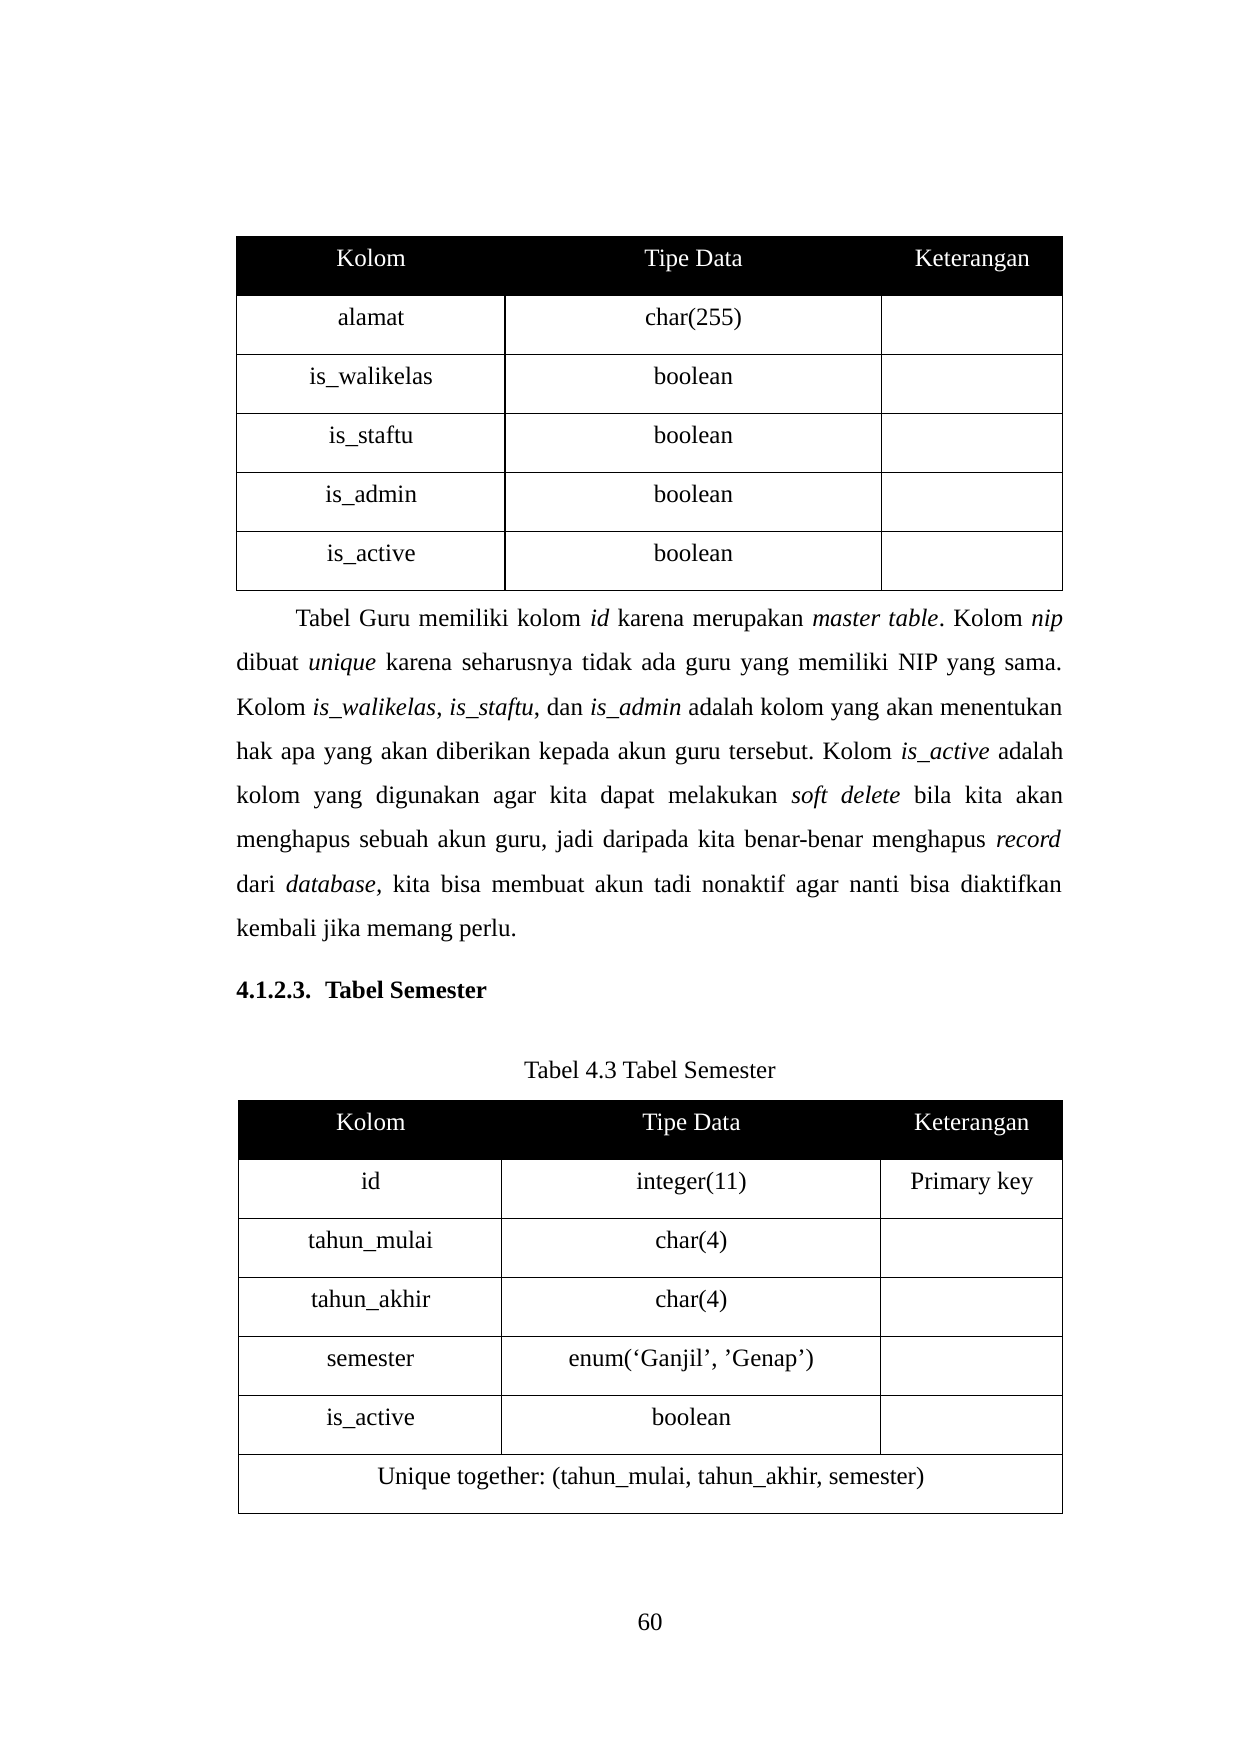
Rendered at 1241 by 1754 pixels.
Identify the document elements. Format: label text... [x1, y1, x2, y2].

table_header Keterangan [881, 1101, 1062, 1159]
table_header Tipe Data [502, 1101, 880, 1159]
table_cell [881, 1278, 1062, 1336]
table_cell [881, 1337, 1062, 1395]
text Tabel Guru memiliki kolom id karena merupakan master table. Kolom nip dibuat unique karena seharusnya tidak ada guru yang memiliki NIP yang sama. Kolom is_walikelas, is_staftu, dan is_admin adalah kolom yang akan menentukan hak apa yang akan diberikan kepada akun guru tersebut. Kolom is_active adalah kolom yang digunakan agar kita dapat melakukan soft delete bila kita akan menghapus sebuah akun guru, jadi daripada kita benar-benar menghapus record dari database, kita bisa membuat akun tadi nonaktif agar nanti bisa diaktifkan kembali jika memang perlu. [236, 591, 1063, 945]
table_header Tipe Data [506, 237, 881, 295]
table_cell char(4) [502, 1219, 880, 1277]
table_cell boolean [506, 355, 881, 413]
table_cell [882, 473, 1062, 531]
table_cell integer(11) [502, 1160, 880, 1218]
table_cell boolean [506, 414, 881, 472]
table_header Kolom [237, 237, 504, 295]
table_cell Primary key [881, 1160, 1062, 1218]
table_header Keterangan [882, 237, 1062, 295]
text Tabel 4.3 Tabel Semester [236, 1043, 1063, 1088]
table_cell is_staftu [237, 414, 504, 472]
table_cell Unique together: (tahun_mulai, tahun_akhir, semester) [239, 1455, 1062, 1513]
subtitle Tabel Semester [236, 975, 1063, 1004]
table_cell [882, 355, 1062, 413]
table_cell [882, 296, 1062, 354]
table_cell [882, 414, 1062, 472]
table_cell id [239, 1160, 501, 1218]
table_cell [881, 1396, 1062, 1454]
table_cell is_active [239, 1396, 501, 1454]
table_cell boolean [506, 532, 881, 590]
table_cell tahun_mulai [239, 1219, 501, 1277]
table_header Kolom [239, 1101, 501, 1159]
table_cell is_admin [237, 473, 504, 531]
table_cell char(255) [506, 296, 881, 354]
table_cell char(4) [502, 1278, 880, 1336]
table_cell [881, 1219, 1062, 1277]
table_cell is_walikelas [237, 355, 504, 413]
table_cell boolean [506, 473, 881, 531]
table_cell tahun_akhir [239, 1278, 501, 1336]
table_cell boolean [502, 1396, 880, 1454]
table_cell semester [239, 1337, 501, 1395]
table_cell is_active [237, 532, 504, 590]
table_cell [882, 532, 1062, 590]
table_cell alamat [237, 296, 504, 354]
table_cell enum(‘Ganjil’, ’Genap’) [502, 1337, 880, 1395]
